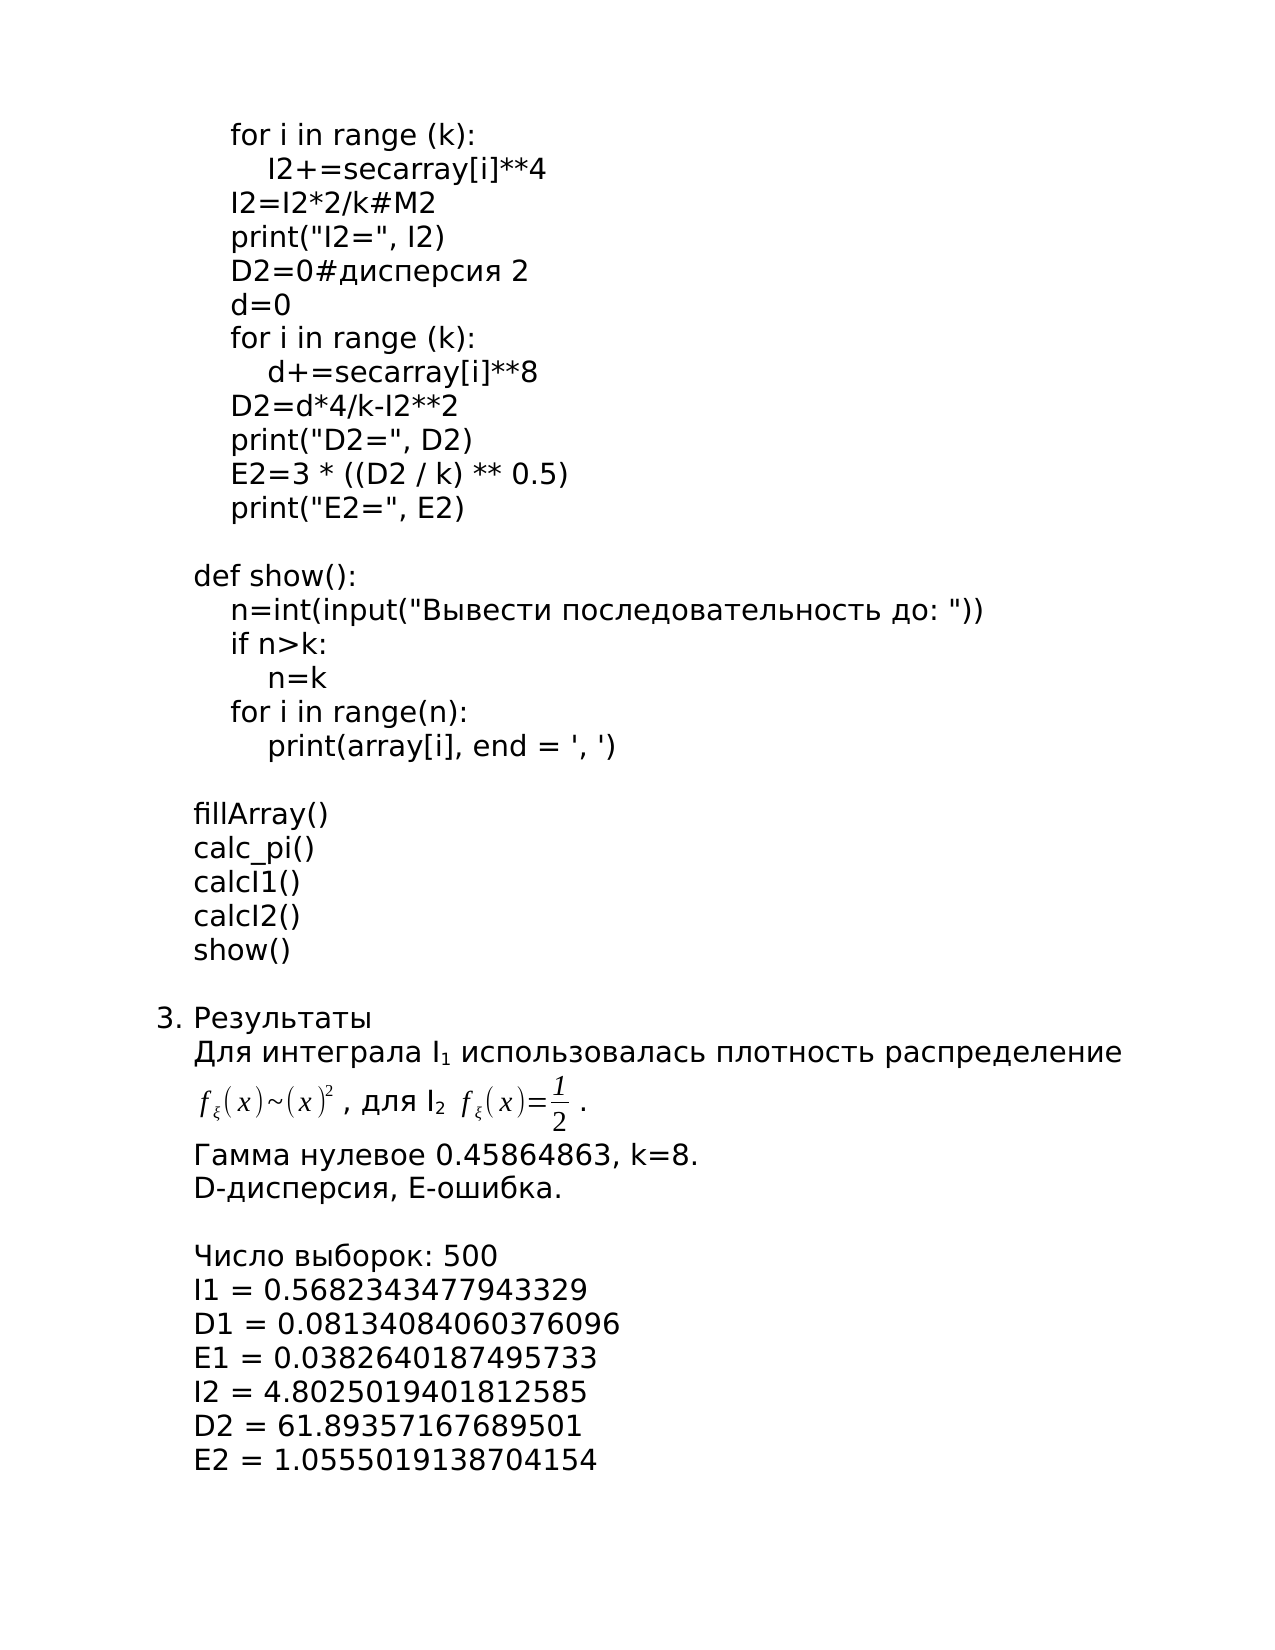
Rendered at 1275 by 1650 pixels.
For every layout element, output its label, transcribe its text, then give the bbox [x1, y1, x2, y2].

list d=0 [193, 288, 1157, 322]
list for i in range (k): [193, 322, 1157, 356]
list show() [193, 933, 1157, 967]
list def show(): [193, 559, 1157, 593]
list n=int(input("Вывести последовательность до: ")) [193, 593, 1157, 627]
list for i in range (k): [193, 118, 1157, 152]
list I2 = 4.8025019401812585 [193, 1376, 1157, 1409]
list d+=secarray[i]**8 [193, 356, 1157, 390]
list I2+=secarray[i]**4 [193, 152, 1157, 186]
list I2=I2*2/k#M2 [193, 186, 1157, 220]
list for i in range(n): [193, 695, 1157, 729]
list E2 = 1.0555019138704154 [193, 1443, 1157, 1477]
list calc_pi() [193, 831, 1157, 865]
list I1 = 0.5682343477943329 [193, 1274, 1157, 1308]
list Результаты [156, 1001, 1157, 1035]
list print("I2=", I2) [193, 220, 1157, 254]
list if n>k: [193, 627, 1157, 661]
list D2=0#дисперсия 2 [193, 254, 1157, 288]
list print("D2=", D2) [193, 424, 1157, 458]
list n=k [193, 661, 1157, 695]
list print(array[i], end = ', ') [193, 729, 1157, 763]
list Для интеграла I1 использовалась плотность распределение , для I2 . [156, 1035, 1157, 1138]
list E2=3 * ((D2 / k) ** 0.5) [193, 458, 1157, 492]
list D2=d*4/k-I2**2 [193, 390, 1157, 424]
list calcI1() [193, 865, 1157, 899]
list fillArray() [193, 797, 1157, 831]
list E1 = 0.0382640187495733 [193, 1342, 1157, 1376]
list calcI2() [193, 899, 1157, 933]
list D-дисперсия, Е-ошибка. [156, 1172, 1157, 1206]
list D1 = 0.08134084060376096 [193, 1308, 1157, 1342]
list Число выборок: 500 [193, 1240, 1157, 1274]
list D2 = 61.89357167689501 [193, 1409, 1157, 1443]
list print("E2=", E2) [193, 492, 1157, 526]
list Гамма нулевое 0.45864863, k=8. [156, 1138, 1157, 1172]
